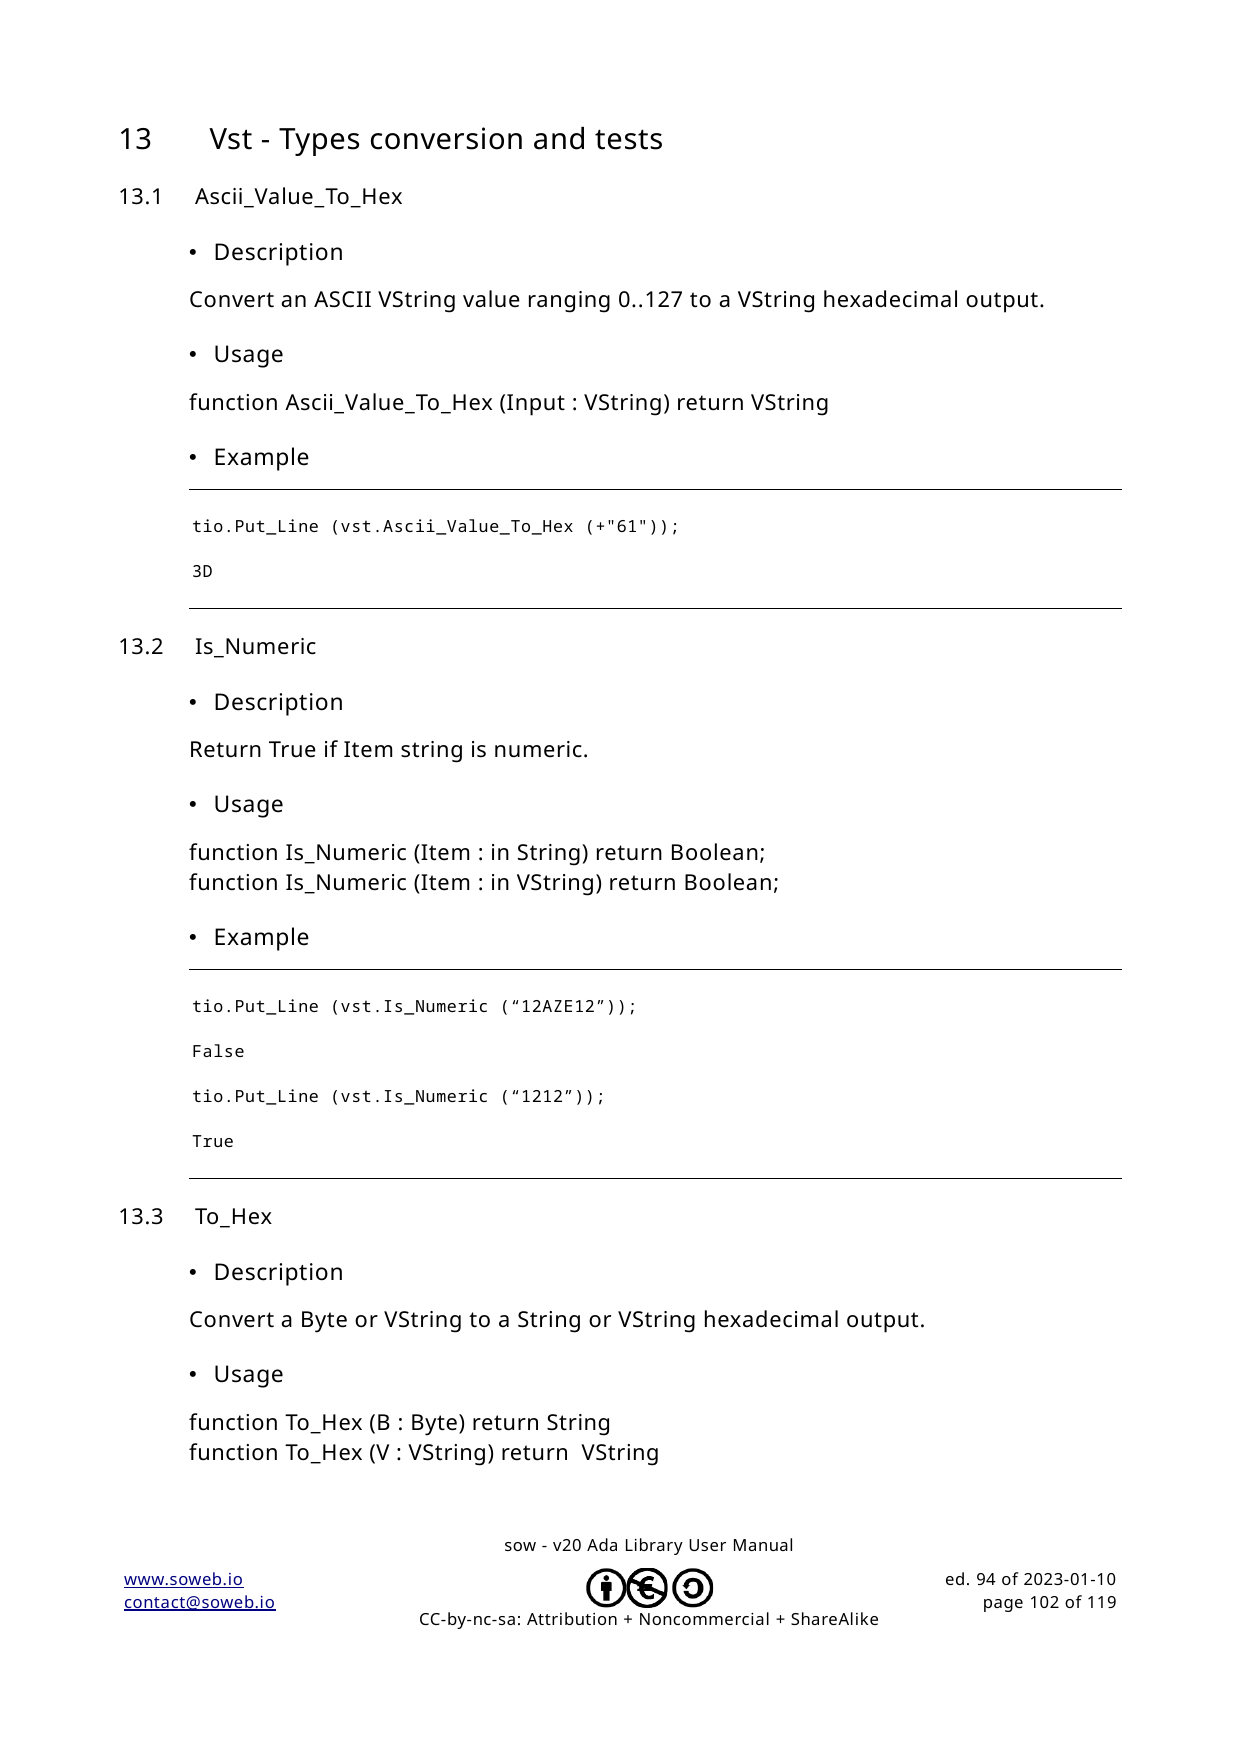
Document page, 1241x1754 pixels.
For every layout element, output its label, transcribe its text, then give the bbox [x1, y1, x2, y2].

text function Is_Numeric (Item : in String) return Boolean; [189, 836, 1122, 866]
text function Ascii_Value_To_Hex (Input : VString) return VString [189, 386, 1122, 416]
text function To_Hex (B : Byte) return String [189, 1406, 1122, 1436]
list tio.Put_Line (vst.Is_Numeric (“12AZE12”)); [189, 970, 1122, 1014]
list True [189, 1104, 1122, 1178]
picture [672, 1568, 714, 1608]
text Convert a Byte or VString to a String or VString hexadecimal output. [189, 1304, 1122, 1334]
list tio.Put_Line (vst.Ascii_Value_To_Hex (+"61")); 3D [189, 490, 1122, 582]
subtitle Usage [189, 1357, 1122, 1389]
subtitle Example [189, 920, 1122, 951]
list False tio.Put_Line (vst.Is_Numeric (“1212”)); [189, 1014, 1122, 1104]
subtitle Description [189, 1255, 1122, 1286]
text function To_Hex (V : VString) return VString [189, 1436, 1122, 1466]
text function Is_Numeric (Item : in VString) return Boolean; [189, 866, 1122, 896]
subtitle To_Hex [118, 1201, 1122, 1231]
text Return True if Item string is numeric. [189, 734, 1122, 764]
subtitle Description [189, 235, 1122, 266]
subtitle Description [189, 685, 1122, 716]
subtitle Usage [189, 787, 1122, 819]
subtitle Ascii_Value_To_Hex [118, 181, 1122, 211]
subtitle Usage [189, 337, 1122, 369]
subtitle Vst - Types conversion and tests [118, 118, 1122, 158]
subtitle Example [189, 440, 1122, 471]
subtitle Is_Numeric [118, 631, 1122, 661]
text Convert an ASCII VString value ranging 0..127 to a VString hexadecimal output. [189, 284, 1122, 314]
picture [585, 1568, 668, 1608]
